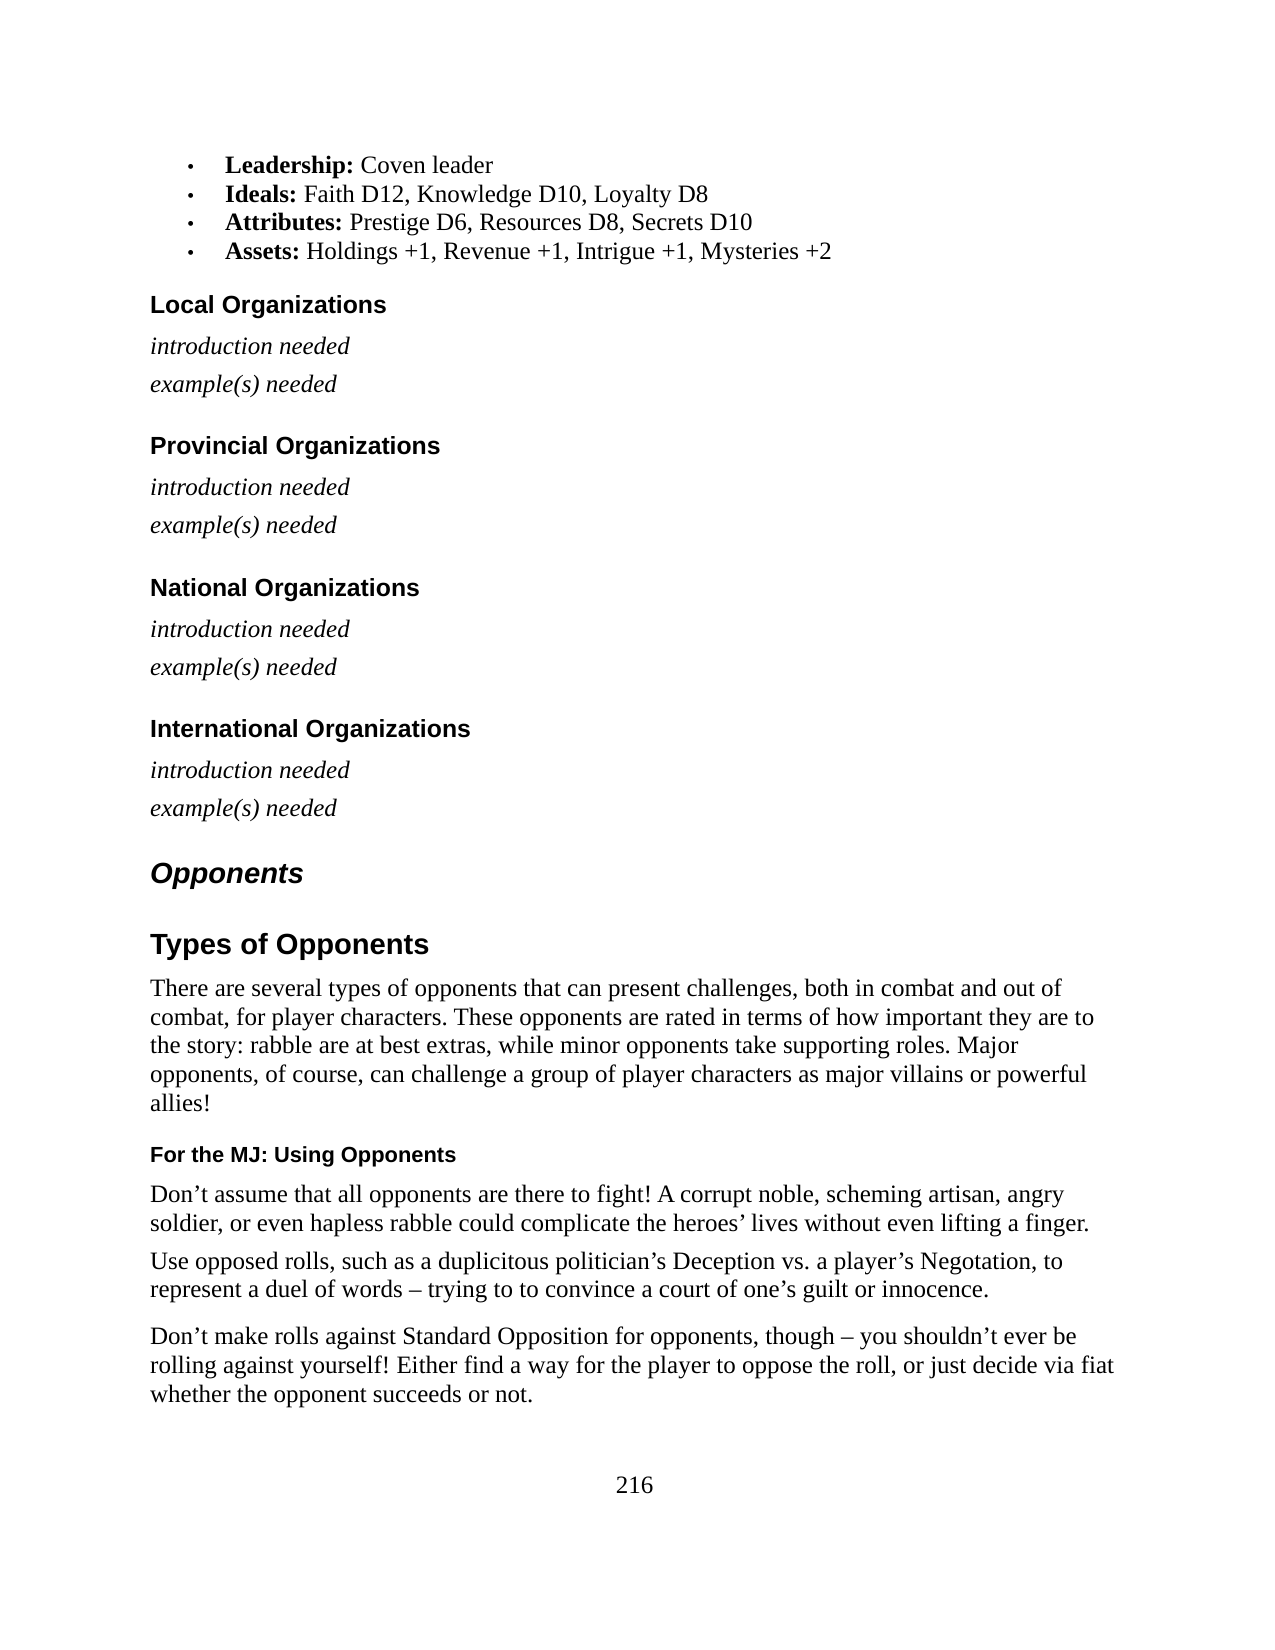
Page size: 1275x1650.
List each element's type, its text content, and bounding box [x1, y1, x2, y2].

text introduction needed [150, 755, 1125, 784]
text example(s) needed [150, 793, 1125, 822]
subtitle International Organizations [150, 714, 1125, 743]
subtitle National Organizations [150, 573, 1125, 601]
list Leadership: Coven leader [187, 150, 1125, 179]
text introduction needed [150, 331, 1125, 360]
text There are several types of opponents that can present challenges, both in combat and out of combat, for player characters. These opponents are rated in terms of how important they are to the story: rabble are at best extras, while minor opponents take supporting roles. Major opponents, of course, can challenge a group of player characters as major villains or powerful allies! [150, 973, 1125, 1117]
list Attributes: Prestige D6, Resources D8, Secrets D10 [187, 207, 1125, 236]
subtitle For the MJ: Using Opponents [150, 1142, 1125, 1167]
subtitle Provincial Organizations [150, 431, 1125, 460]
text Don’t assume that all opponents are there to fight! A corrupt noble, scheming artisan, angry soldier, or even hapless rabble could complicate the heroes’ lives without even lifting a finger. [150, 1179, 1125, 1237]
subtitle Opponents [150, 856, 1125, 889]
subtitle Types of Opponents [150, 927, 1125, 960]
text Use opposed rolls, such as a duplicitous politician’s Deception vs. a player’s Negotation, to represent a duel of words – trying to to convince a court of one’s guilt or innocence. [150, 1246, 1125, 1303]
list Ideals: Faith D12, Knowledge D10, Loyalty D8 [187, 179, 1125, 207]
text example(s) needed [150, 369, 1125, 397]
list Assets: Holdings +1, Revenue +1, Intrigue +1, Mysteries +2 [187, 236, 1125, 265]
text example(s) needed [150, 510, 1125, 539]
text example(s) needed [150, 652, 1125, 680]
text introduction needed [150, 614, 1125, 643]
subtitle Local Organizations [150, 290, 1125, 318]
text Don’t make rolls against Standard Opposition for opponents, though – you shouldn’t ever be rolling against yourself! Either find a way for the player to oppose the roll, or just decide via fiat whether the opponent succeeds or not. [150, 1321, 1125, 1407]
text introduction needed [150, 472, 1125, 501]
